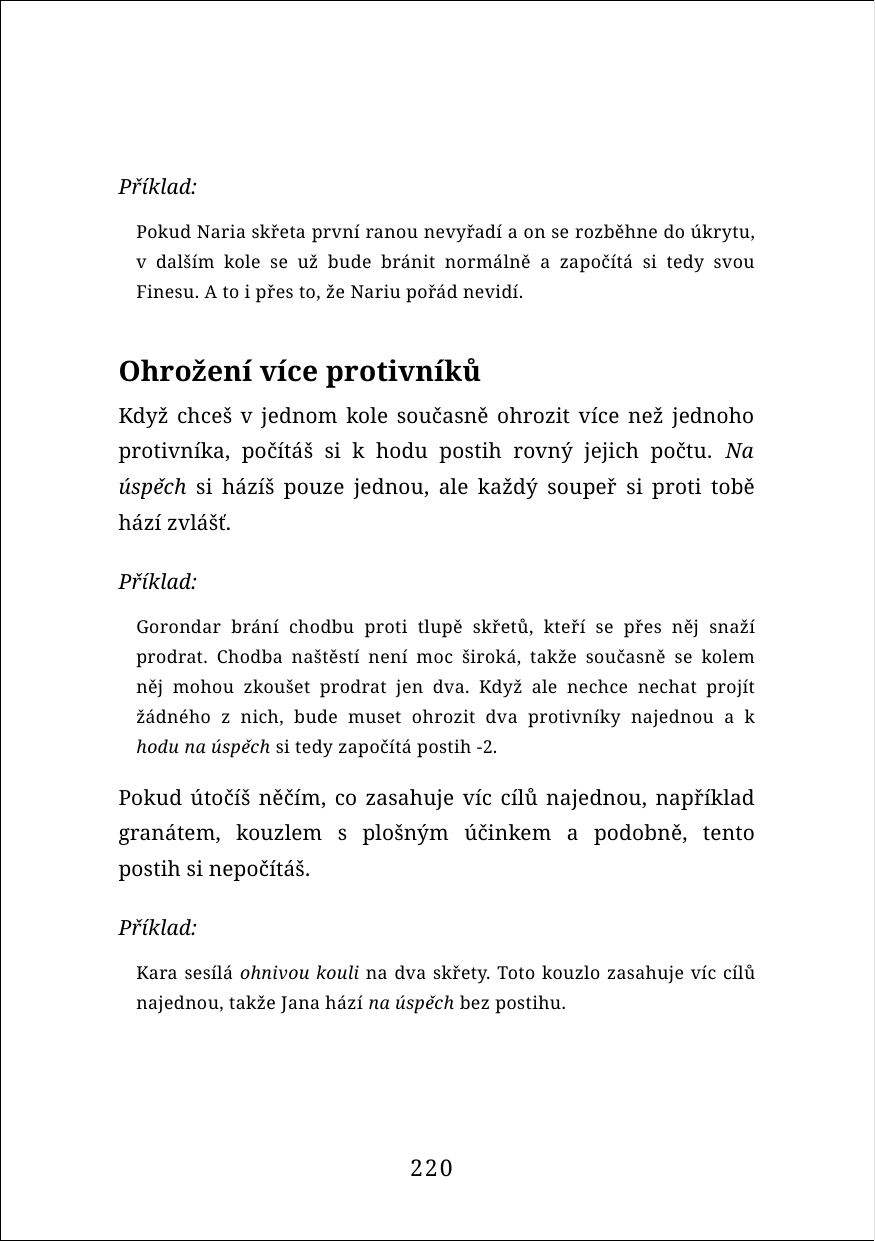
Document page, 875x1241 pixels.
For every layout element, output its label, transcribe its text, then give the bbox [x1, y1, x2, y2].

text Pokud Naria skřeta první ranou nevyřadí a on se rozběhne do úkrytu, v dalším kole se už bude bránit normálně a započítá si tedy svou Finesu. A to i přes to, že Nariu pořád nevidí. [136, 219, 756, 304]
text Příklad: [118, 567, 756, 595]
text Příklad: [118, 913, 756, 942]
text Kara sesílá ohnivou kouli na dva skřety. Toto kouzlo zasahuje víc cílů najednou, takže Jana hází na úspěch bez postihu. [136, 960, 756, 1015]
subtitle Ohrožení více protivníků [118, 351, 756, 389]
text Pokud útočíš něčím, co zasahuje víc cílů najednou, například granátem, kouzlem s plošným účinkem a podobně, tento postih si nepočítáš. [118, 783, 756, 882]
text Gorondar brání chodbu proti tlupě skřetů, kteří se přes něj snaží prodrat. Chodba naštěstí není moc široká, takže současně se kolem něj mohou zkoušet prodrat jen dva. Když ale nechce nechat projít žádného z nich, bude muset ohrozit dva protivníky najednou a k hodu na úspěch si tedy započítá postih -2. [136, 614, 756, 759]
text Příklad: [118, 172, 756, 200]
text Když chceš v jednom kole současně ohrozit více než jednoho protivníka, počítáš si k hodu postih rovný jejich počtu. Na úspěch si házíš pouze jednou, ale každý soupeř si proti tobě hází zvlášť. [118, 401, 756, 536]
